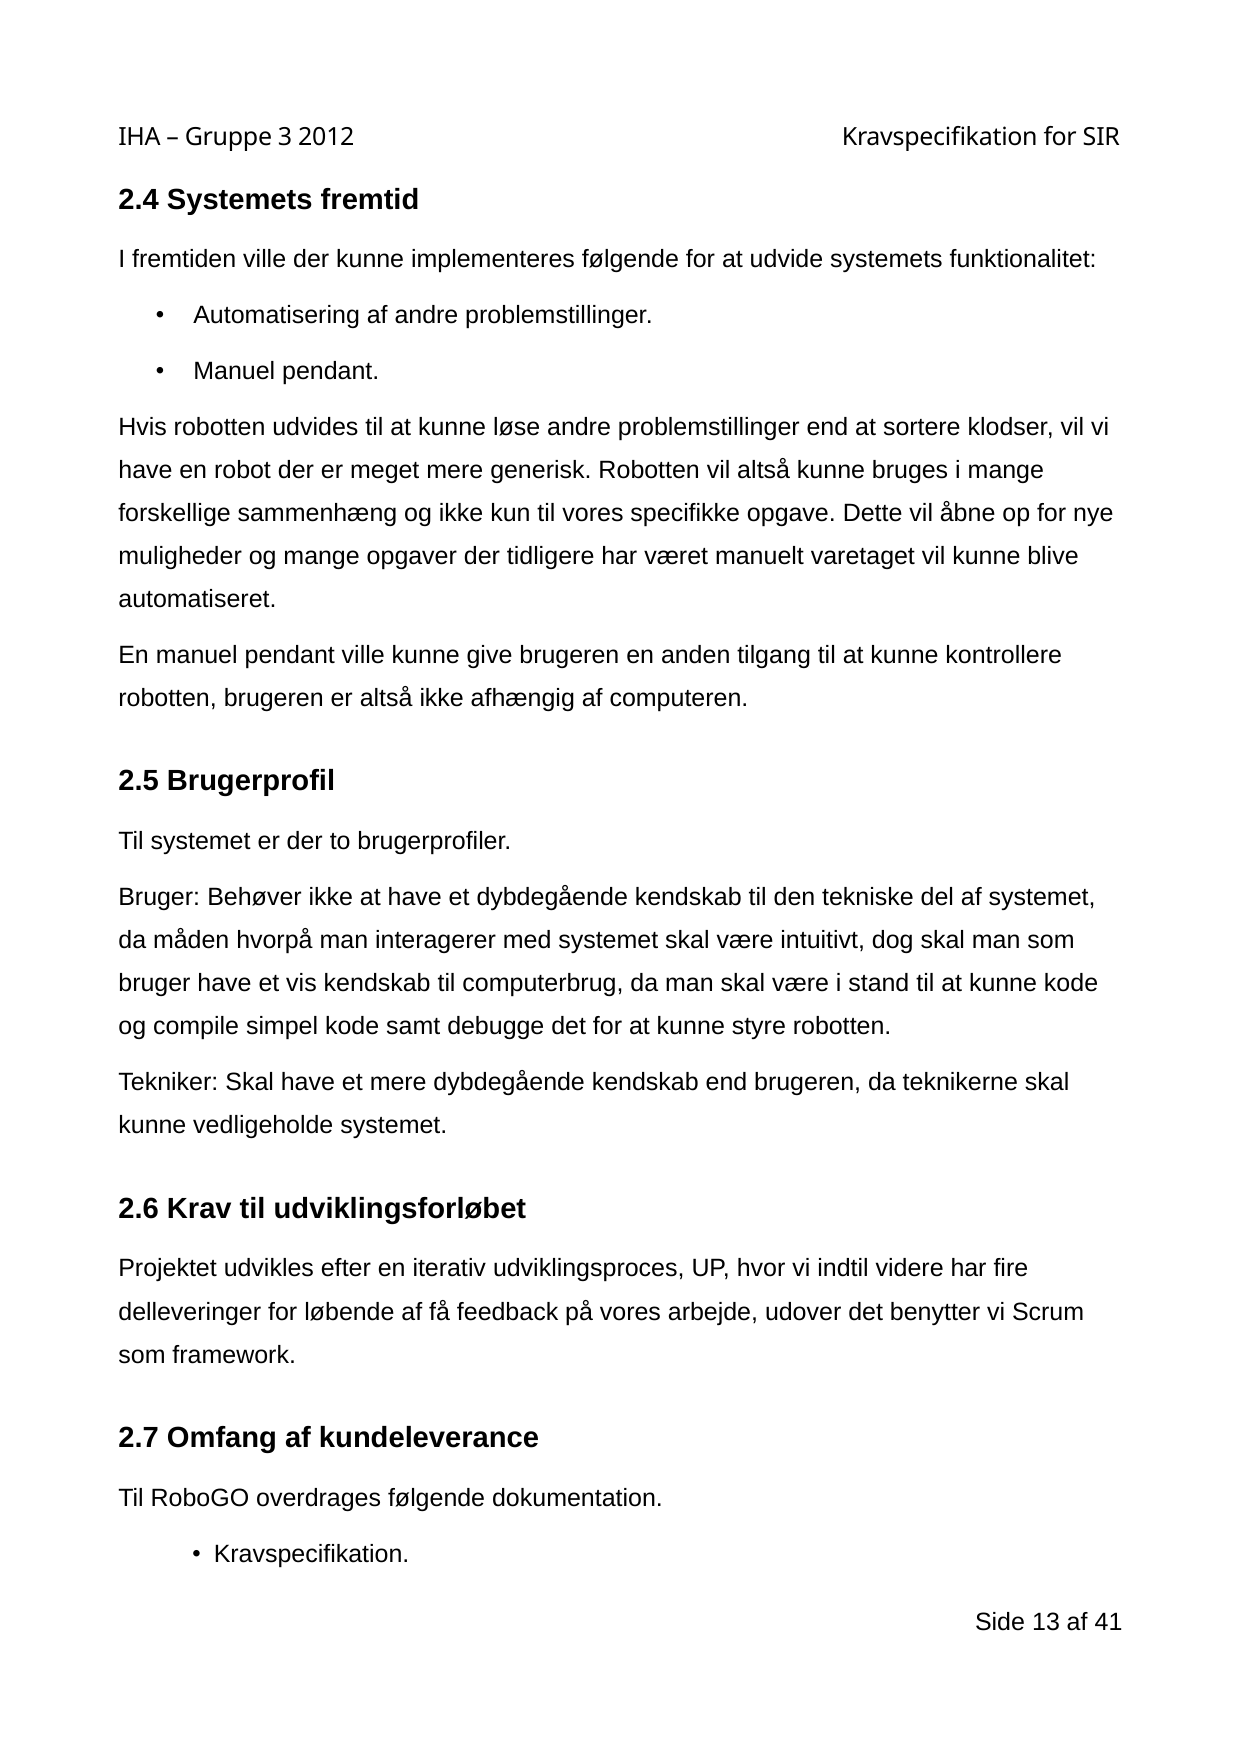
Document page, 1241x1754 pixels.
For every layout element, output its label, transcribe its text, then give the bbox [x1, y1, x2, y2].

text Til RoboGO overdrages følgende dokumentation. [118, 1483, 1122, 1512]
subtitle 2.6 Krav til udviklingsforløbet [118, 1191, 1122, 1224]
text I fremtiden ville der kunne implementeres følgende for at udvide systemets funktionalitet: [118, 244, 1122, 273]
list Manuel pendant. [156, 356, 1122, 385]
text Til systemet er der to brugerprofiler. [118, 826, 1122, 855]
text Projektet udvikles efter en iterativ udviklingsproces, UP, hvor vi indtil videre har fire delleveringer for løbende af få feedback på vores arbejde, udover det benytter vi Scrum som framework. [118, 1253, 1122, 1368]
subtitle 2.4 Systemets fremtid [118, 182, 1122, 215]
subtitle 2.7 Omfang af kundeleverance [118, 1420, 1122, 1454]
text En manuel pendant ville kunne give brugeren en anden tilgang til at kunne kontrollere robotten, brugeren er altså ikke afhængig af computeren. [118, 640, 1122, 712]
text • Kravspecifikation. [118, 1539, 1122, 1568]
text Bruger: Behøver ikke at have et dybdegående kendskab til den tekniske del af systemet, da måden hvorpå man interagerer med systemet skal være intuitivt, dog skal man som bruger have et vis kendskab til computerbrug, da man skal være i stand til at kunne kode og compile simpel kode samt debugge det for at kunne styre robotten. [118, 882, 1122, 1040]
text Tekniker: Skal have et mere dybdegående kendskab end brugeren, da teknikerne skal kunne vedligeholde systemet. [118, 1067, 1122, 1139]
subtitle 2.5 Brugerprofil [118, 763, 1122, 797]
list Automatisering af andre problemstillinger. [156, 300, 1122, 329]
text Hvis robotten udvides til at kunne løse andre problemstillinger end at sortere klodser, vil vi have en robot der er meget mere generisk. Robotten vil altså kunne bruges i mange forskellige sammenhæng og ikke kun til vores specifikke opgave. Dette vil åbne op for nye muligheder og mange opgaver der tidligere har været manuelt varetaget vil kunne blive automatiseret. [118, 412, 1122, 613]
